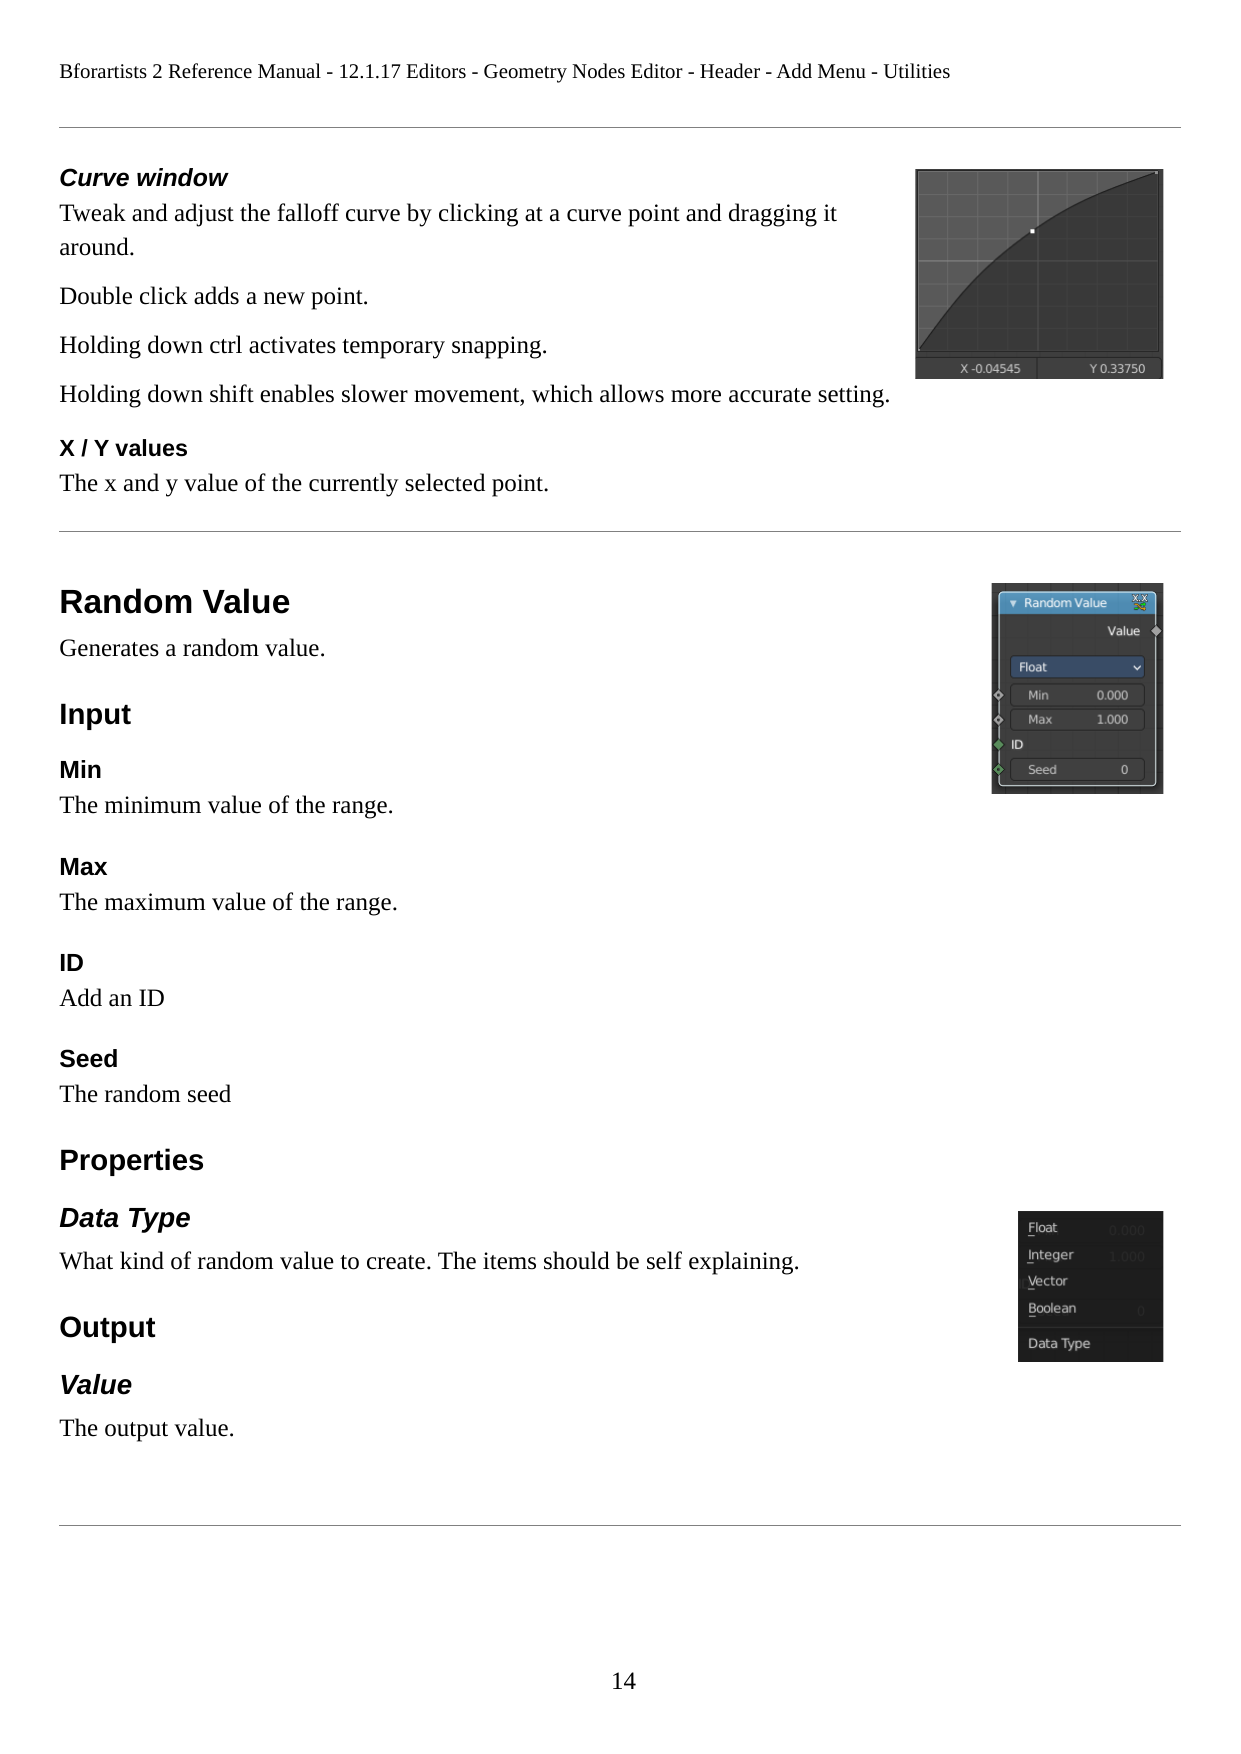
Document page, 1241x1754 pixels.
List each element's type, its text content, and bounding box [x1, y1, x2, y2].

subtitle X / Y values [59, 435, 1181, 462]
subtitle Input [59, 697, 991, 730]
text Holding down ctrl activates temporary snapping. [59, 330, 915, 359]
text Double click adds a new point. [59, 281, 915, 310]
subtitle [1164, 755, 1181, 784]
text The output value. [59, 1413, 1181, 1442]
text What kind of random value to create. The items should be self explaining. [59, 1246, 1018, 1275]
text The minimum value of the range. [59, 790, 1181, 819]
subtitle [1164, 697, 1181, 730]
subtitle Value [59, 1368, 1181, 1400]
picture [991, 583, 1164, 794]
subtitle Properties [59, 1143, 1181, 1177]
text Holding down shift enables slower movement, which allows more accurate setting. [59, 379, 1181, 408]
picture [1018, 1211, 1164, 1362]
subtitle Min [59, 755, 991, 784]
subtitle ID [59, 948, 1181, 977]
text The x and y value of the currently selected point. [59, 468, 1181, 497]
text The random seed [59, 1079, 1181, 1108]
subtitle Random Value [59, 582, 1181, 621]
text Tweak and adjust the falloff curve by clicking at a curve point and dragging it around. [59, 198, 915, 261]
picture [915, 169, 1164, 379]
text Add an ID [59, 983, 1181, 1012]
text The maximum value of the range. [59, 887, 1181, 915]
subtitle Curve window [59, 163, 1181, 192]
text Generates a random value. [59, 633, 991, 662]
subtitle Seed [59, 1044, 1181, 1073]
subtitle Data Type [59, 1202, 1181, 1233]
subtitle [1164, 1310, 1181, 1343]
subtitle Max [59, 852, 1181, 880]
subtitle Output [59, 1310, 1018, 1343]
